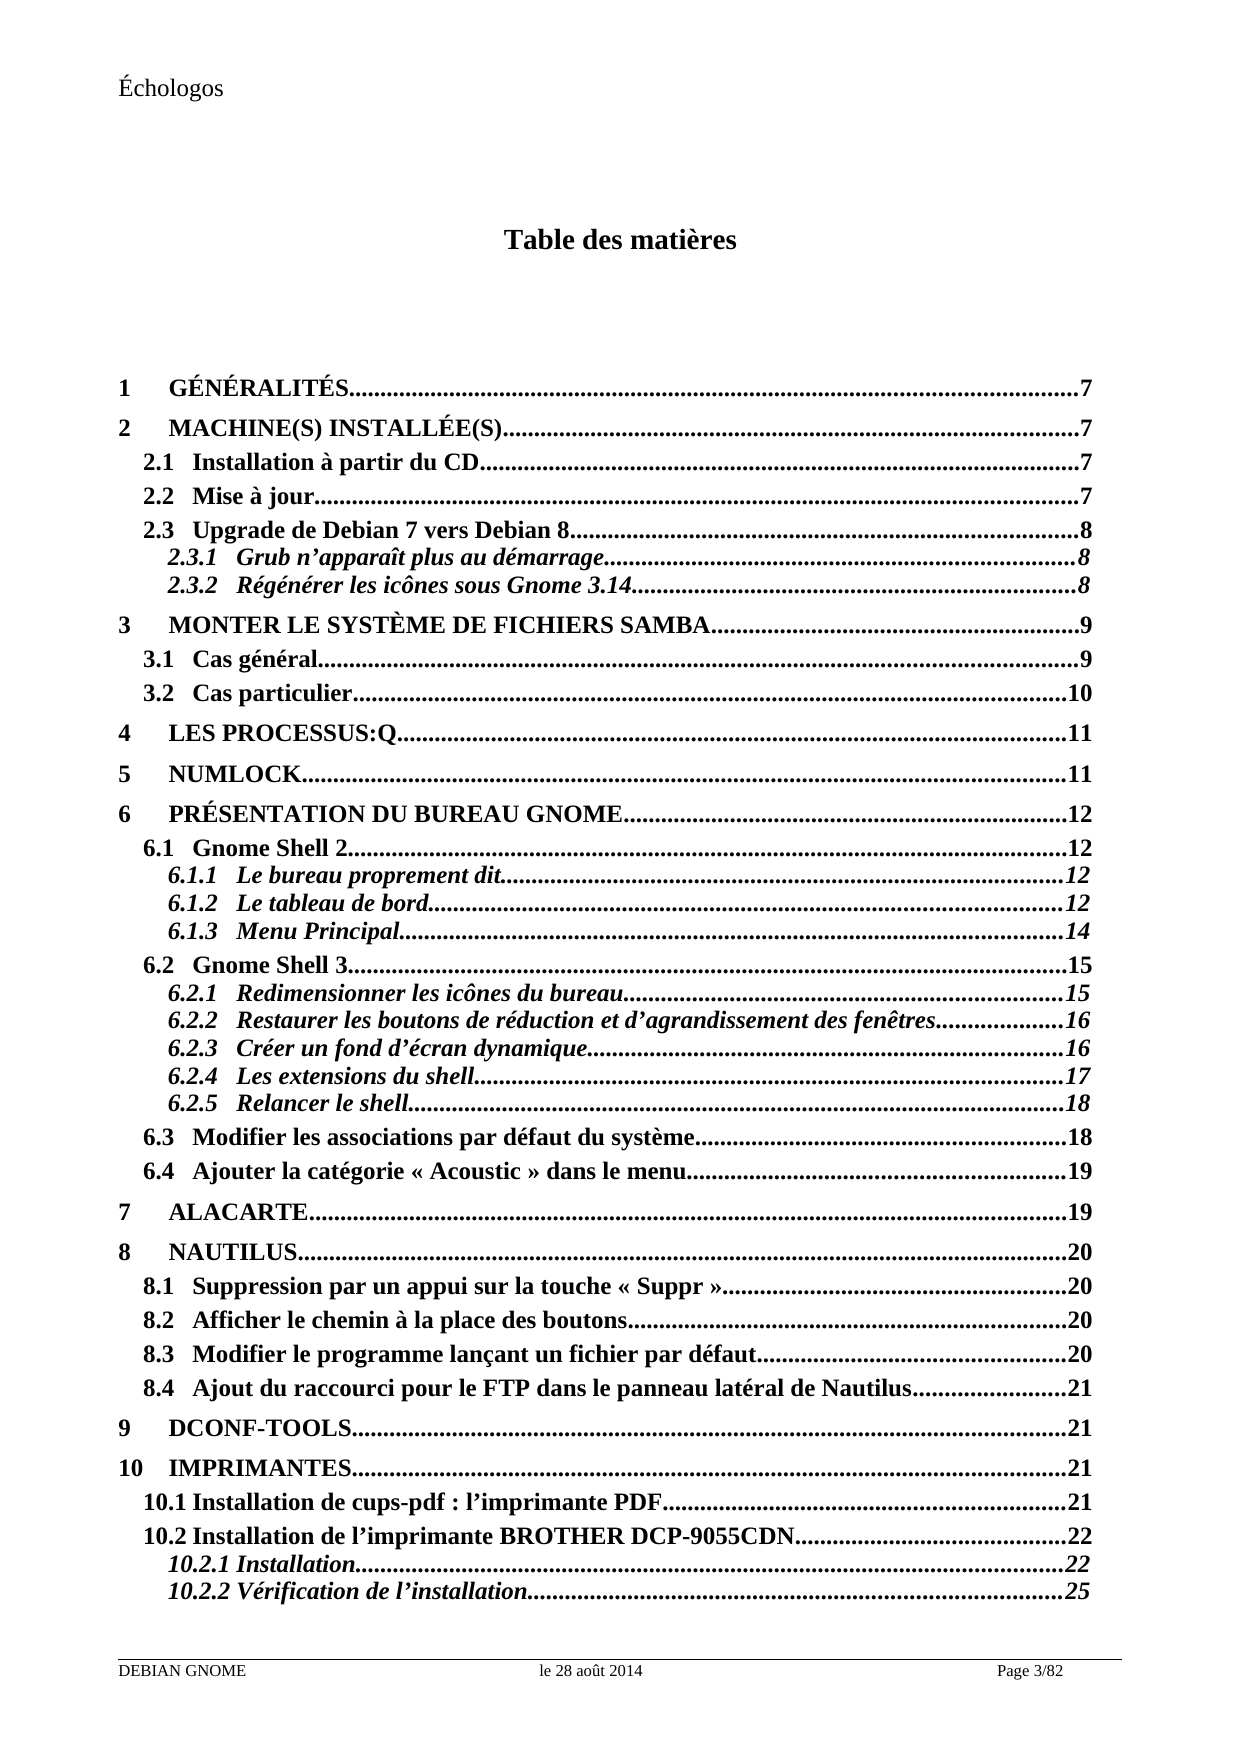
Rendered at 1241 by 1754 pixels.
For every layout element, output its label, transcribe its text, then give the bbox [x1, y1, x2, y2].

text 6.3 Modifier les associations par défaut du système 18 [143, 1123, 1092, 1151]
text 3.2 Cas particulier 10 [143, 679, 1092, 707]
text 10.1 Installation de cups-pdf : l’imprimante PDF 21 [143, 1488, 1092, 1516]
text 2 Machine(s) installée(s) 7 [118, 414, 1092, 442]
text 2.3.1 Grub n’apparaît plus au démarrage 8 [168, 543, 1092, 571]
text 10.2.2 Vérification de l’installation 25 [168, 1577, 1092, 1605]
text 1 Généralités 7 [118, 374, 1092, 401]
text 5 NumLock 11 [118, 760, 1092, 787]
text 8 NAUTILUS 20 [118, 1238, 1092, 1266]
text 6.4 Ajouter la catégorie « Acoustic » dans le menu 19 [143, 1157, 1092, 1185]
text 7 ALACARTE 19 [118, 1198, 1092, 1225]
text 8.4 Ajout du raccourci pour le FTP dans le panneau latéral de Nautilus 21 [143, 1374, 1092, 1401]
text 6.2.3 Créer un fond d’écran dynamique 16 [168, 1034, 1092, 1062]
text 6.2.5 Relancer le shell 18 [168, 1089, 1092, 1117]
text 2.3.2 Régénérer les icônes sous Gnome 3.14 8 [168, 571, 1092, 599]
text 3 Monter le système de fichiers Samba 9 [118, 611, 1092, 639]
text 4 Les processus:q 11 [118, 719, 1092, 747]
text 10.2 Installation de l’imprimante BROTHER DCP-9055CDN 22 [143, 1522, 1092, 1550]
text 8.1 Suppression par un appui sur la touche « Suppr » 20 [143, 1272, 1092, 1299]
text 2.2 Mise à jour 7 [143, 482, 1092, 509]
text 6 Présentation du bureau Gnome 12 [118, 800, 1092, 828]
text 6.2 Gnome Shell 3 15 [143, 951, 1092, 979]
text 6.1.2 Le tableau de bord 12 [168, 889, 1092, 917]
text 6.1.3 Menu Principal 14 [168, 917, 1092, 945]
text 8.3 Modifier le programme lançant un fichier par défaut 20 [143, 1340, 1092, 1367]
text 6.2.4 Les extensions du shell 17 [168, 1062, 1092, 1089]
text 2.3 Upgrade de Debian 7 vers Debian 8 8 [143, 516, 1092, 543]
text 6.1 Gnome Shell 2 12 [143, 834, 1092, 862]
text 10.2.1 Installation 22 [168, 1550, 1092, 1577]
text 9 Dconf-tools 21 [118, 1414, 1092, 1442]
text 3.1 Cas général 9 [143, 645, 1092, 673]
text 2.1 Installation à partir du CD 7 [143, 448, 1092, 476]
text 6.2.2 Restaurer les boutons de réduction et d’agrandissement des fenêtres 16 [168, 1006, 1092, 1034]
text Table des matières [118, 206, 1122, 256]
text 6.1.1 Le bureau proprement dit 12 [168, 862, 1092, 889]
text 10 Imprimantes 21 [118, 1454, 1092, 1482]
text 8.2 Afficher le chemin à la place des boutons 20 [143, 1306, 1092, 1333]
text 6.2.1 Redimensionner les icônes du bureau 15 [168, 979, 1092, 1006]
